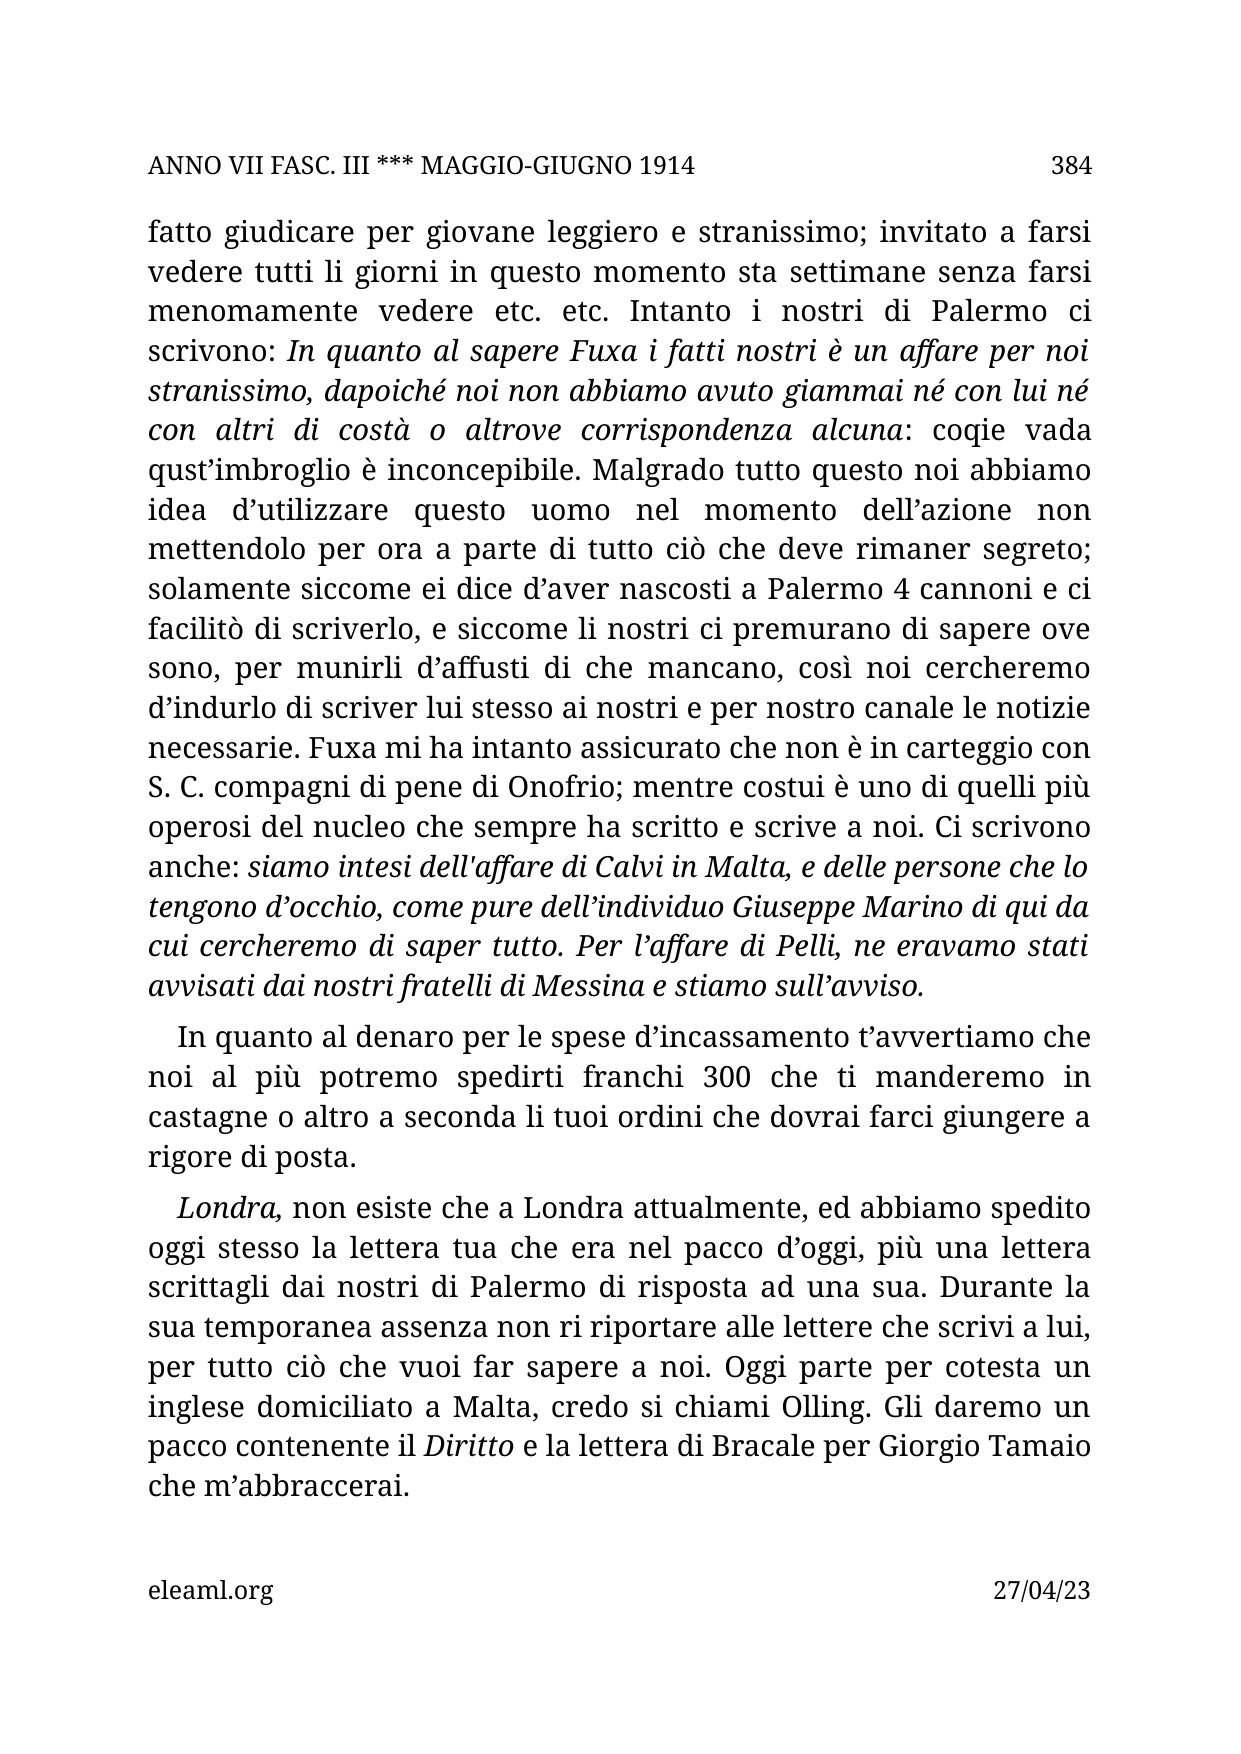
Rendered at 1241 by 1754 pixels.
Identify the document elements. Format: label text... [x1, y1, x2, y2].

text fatto giudicare per giovane leggiero e stranissimo; invitato a farsi vedere tutti li giorni in questo momento sta settimane senza farsi menomamente vedere etc. etc. Intanto i nostri di Palermo ci scrivono: In quanto al sapere Fuxa i fatti nostri è un affare per noi stranissimo, dapoiché noi non abbiamo avuto giammai né con lui né con altri di costà o altrove corrispondenza alcuna: coqie vada qust’imbroglio è inconcepibile. Malgrado tutto questo noi abbiamo idea d’utilizzare questo uomo nel momento dell’azione non mettendolo per ora a parte di tutto ciò che deve rimaner segreto; solamente siccome ei dice d’aver nascosti a Palermo 4 cannoni e ci facilitò di scriverlo, e siccome li nostri ci premurano di sapere ove sono, per munirli d’affusti di che mancano, così noi cercheremo d’indurlo di scriver lui stesso ai nostri e per nostro canale le notizie necessarie. Fuxa mi ha intanto assicurato che non è in carteggio con S. C. compagni di pene di Onofrio; mentre costui è uno di quelli più operosi del nucleo che sempre ha scritto e scrive a noi. Ci scrivono anche: siamo intesi dell'affare di Calvi in Malta, e delle persone che lo tengono d’occhio, come pure dell’individuo Giuseppe Marino di qui da cui cercheremo di saper tutto. Per l’affare di Pelli, ne eravamo stati avvisati dai nostri fratelli di Messina e stiamo sull’avviso. [148, 211, 1093, 1005]
text Londra, non esiste che a Londra attualmente, ed abbiamo spedito oggi stesso la lettera tua che era nel pacco d’oggi, più una lettera scrittagli dai nostri di Palermo di risposta ad una sua. Durante la sua temporanea assenza non ri riportare alle lettere che scrivi a lui, per tutto ciò che vuoi far sapere a noi. Oggi parte per cotesta un inglese domiciliato a Malta, credo si chiami Olling. Gli daremo un pacco contenente il Diritto e la lettera di Bracale per Giorgio Tamaio che m’abbraccerai. [148, 1187, 1093, 1505]
text In quanto al denaro per le spese d’incassamento t’avvertiamo che noi al più potremo spedirti franchi 300 che ti manderemo in castagne o altro a seconda li tuoi ordini che dovrai farci giungere a rigore di posta. [148, 1017, 1093, 1176]
